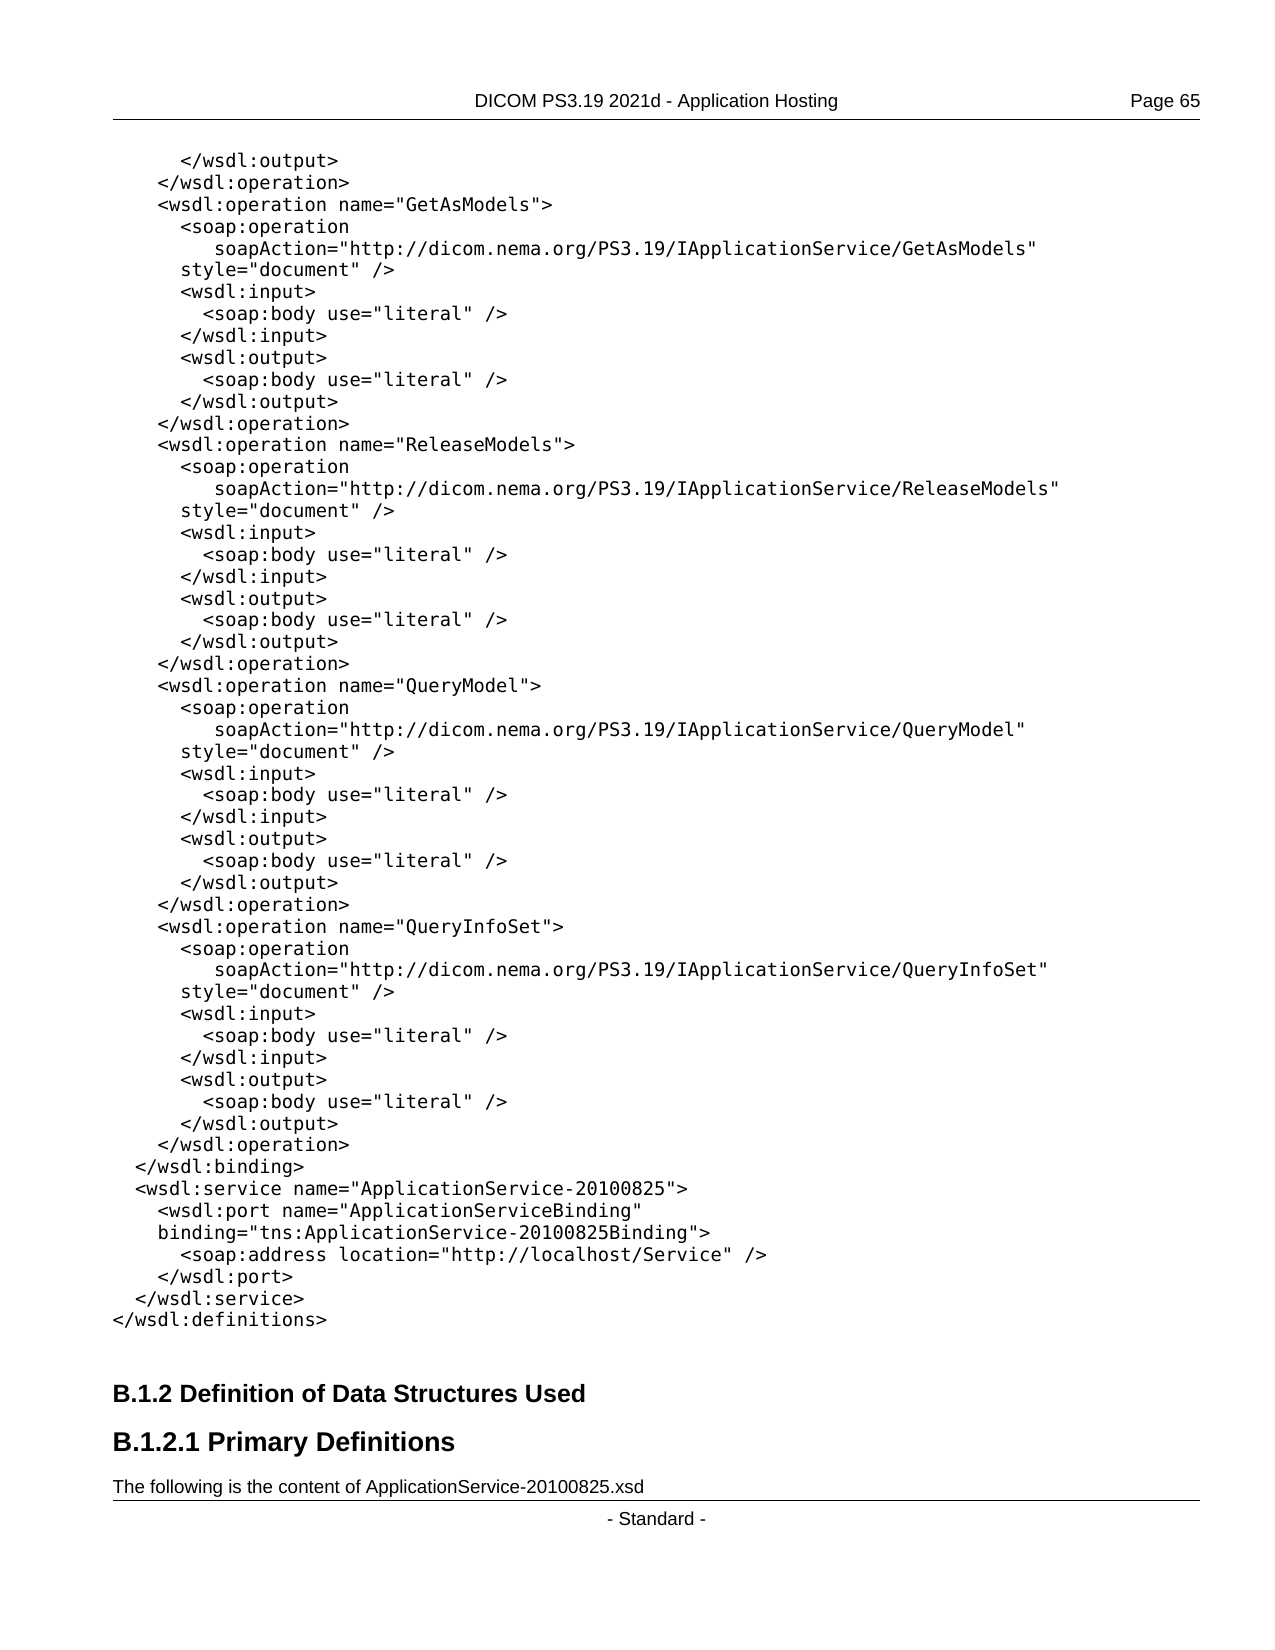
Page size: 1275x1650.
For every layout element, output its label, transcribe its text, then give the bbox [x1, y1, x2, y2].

text B.1.2 Definition of Data Structures Used [112, 1379, 1200, 1407]
text </wsdl:output> </wsdl:operation> <wsdl:operation name="GetAsModels"> <soap:operation soapAction="http://dicom.nema.org/PS3.19/IApplicationService/GetAsModels" style="document" /> <wsdl:input> <soap:body use="literal" /> </wsdl:input> <wsdl:output> <soap:body use="literal" /> </wsdl:output> </wsdl:operation> <wsdl:operation name="ReleaseModels"> <soap:operation soapAction="http://dicom.nema.org/PS3.19/IApplicationService/ReleaseModels" style="document" /> <wsdl:input> <soap:body use="literal" /> </wsdl:input> <wsdl:output> <soap:body use="literal" /> </wsdl:output> </wsdl:operation> <wsdl:operation name="QueryModel"> <soap:operation soapAction="http://dicom.nema.org/PS3.19/IApplicationService/QueryModel" style="document" /> <wsdl:input> <soap:body use="literal" /> </wsdl:input> <wsdl:output> <soap:body use="literal" /> </wsdl:output> </wsdl:operation> <wsdl:operation name="QueryInfoSet"> <soap:operation soapAction="http://dicom.nema.org/PS3.19/IApplicationService/QueryInfoSet" style="document" /> <wsdl:input> <soap:body use="literal" /> </wsdl:input> <wsdl:output> <soap:body use="literal" /> </wsdl:output> </wsdl:operation> </wsdl:binding> <wsdl:service name="ApplicationService-20100825"> <wsdl:port name="ApplicationServiceBinding" binding="tns:ApplicationService-20100825Binding"> <soap:address location="http://localhost/Service" /> </wsdl:port> </wsdl:service> </wsdl:definitions> [112, 150, 1200, 1360]
text The following is the content of ApplicationService-20100825.xsd [112, 1476, 1200, 1498]
text B.1.2.1 Primary Definitions [112, 1426, 1200, 1457]
